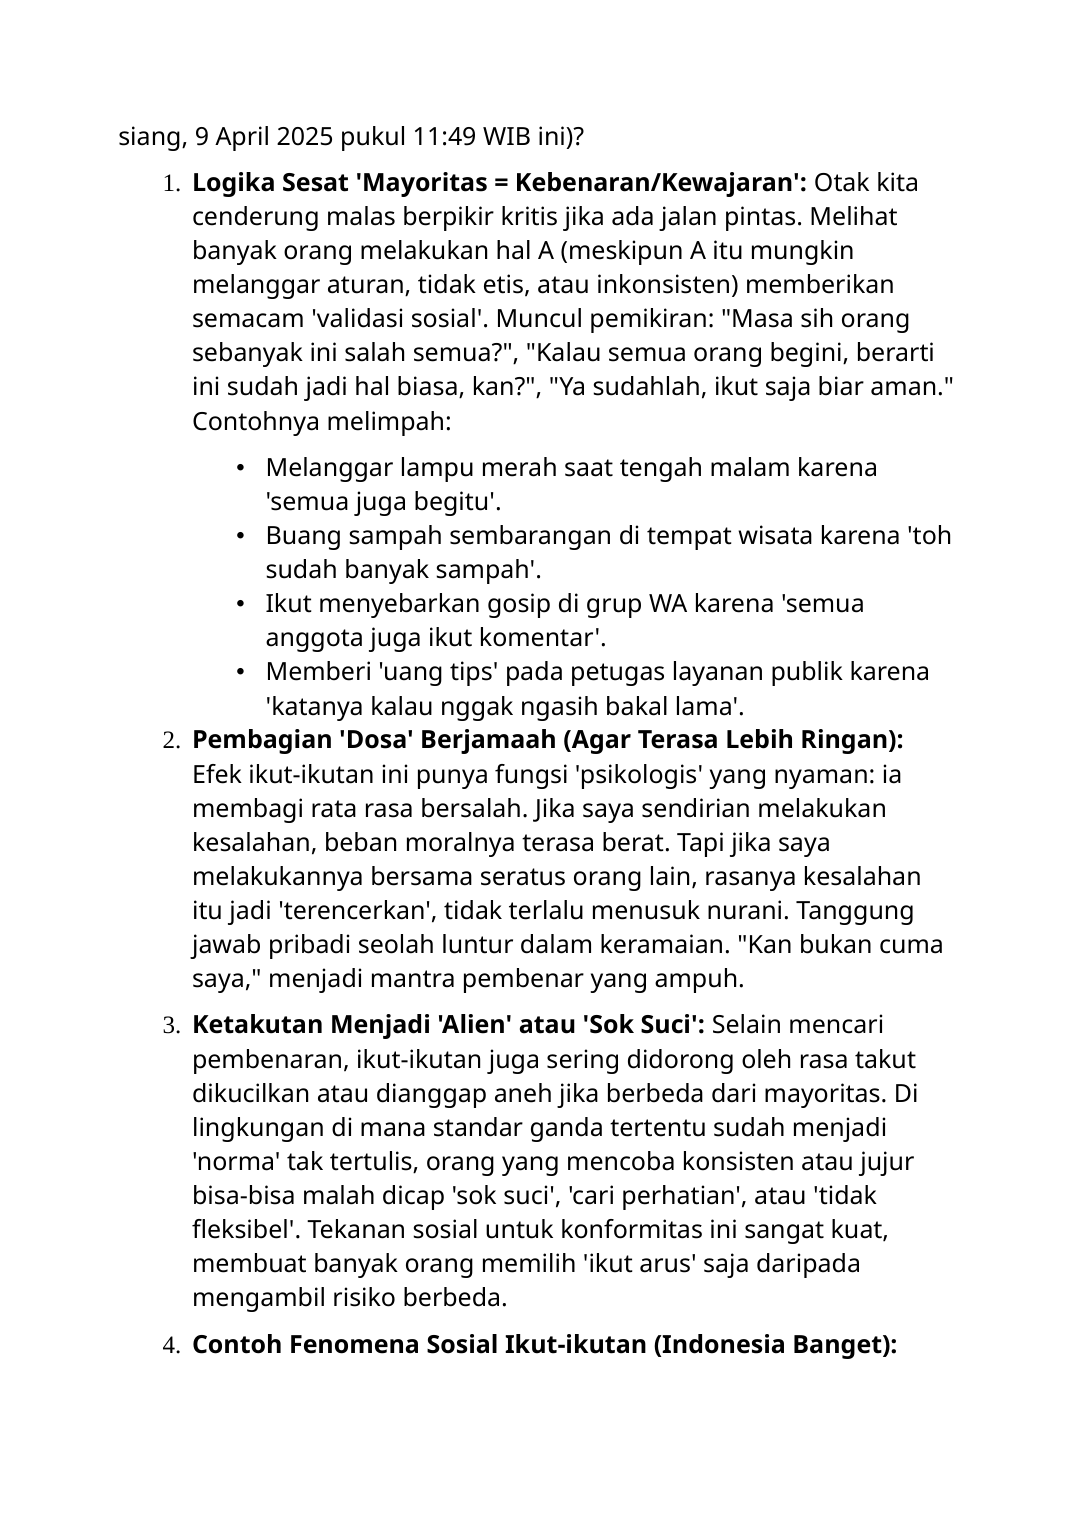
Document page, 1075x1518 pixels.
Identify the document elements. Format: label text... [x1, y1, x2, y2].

list Contoh Fenomena Sosial Ikut-ikutan (Indonesia Banget): [162, 1326, 957, 1360]
text siang, 9 April 2025 pukul 11:49 WIB ini)? [118, 118, 957, 152]
list Memberi 'uang tips' pada petugas layanan publik karena 'katanya kalau nggak ngasih bakal lama'. [236, 654, 957, 722]
list Buang sampah sembarangan di tempat wisata karena 'toh sudah banyak sampah'. [236, 518, 957, 586]
list Melanggar lampu merah saat tengah malam karena 'semua juga begitu'. [236, 450, 957, 518]
list Pembagian 'Dosa' Berjamaah (Agar Terasa Lebih Ringan): Efek ikut-ikutan ini punya fungsi 'psikologis' yang nyaman: ia membagi rata rasa bersalah. Jika saya sendirian melakukan kesalahan, beban moralnya terasa berat. Tapi jika saya melakukannya bersama seratus orang lain, rasanya kesalahan itu jadi 'terencerkan', tidak terlalu menusuk nurani. Tanggung jawab pribadi seolah luntur dalam keramaian. "Kan bukan cuma saya," menjadi mantra pembenar yang ampuh. [162, 722, 957, 995]
list Ketakutan Menjadi 'Alien' atau 'Sok Suci': Selain mencari pembenaran, ikut-ikutan juga sering didorong oleh rasa takut dikucilkan atau dianggap aneh jika berbeda dari mayoritas. Di lingkungan di mana standar ganda tertentu sudah menjadi 'norma' tak tertulis, orang yang mencoba konsisten atau jujur bisa-bisa malah dicap 'sok suci', 'cari perhatian', atau 'tidak fleksibel'. Tekanan sosial untuk konformitas ini sangat kuat, membuat banyak orang memilih 'ikut arus' saja daripada mengambil risiko berbeda. [162, 1007, 957, 1314]
list Ikut menyebarkan gosip di grup WA karena 'semua anggota juga ikut komentar'. [236, 586, 957, 654]
list Logika Sesat 'Mayoritas = Kebenaran/Kewajaran': Otak kita cenderung malas berpikir kritis jika ada jalan pintas. Melihat banyak orang melakukan hal A (meskipun A itu mungkin melanggar aturan, tidak etis, atau inkonsisten) memberikan semacam 'validasi sosial'. Muncul pemikiran: "Masa sih orang sebanyak ini salah semua?", "Kalau semua orang begini, berarti ini sudah jadi hal biasa, kan?", "Ya sudahlah, ikut saja biar aman." Contohnya melimpah: [162, 165, 957, 437]
